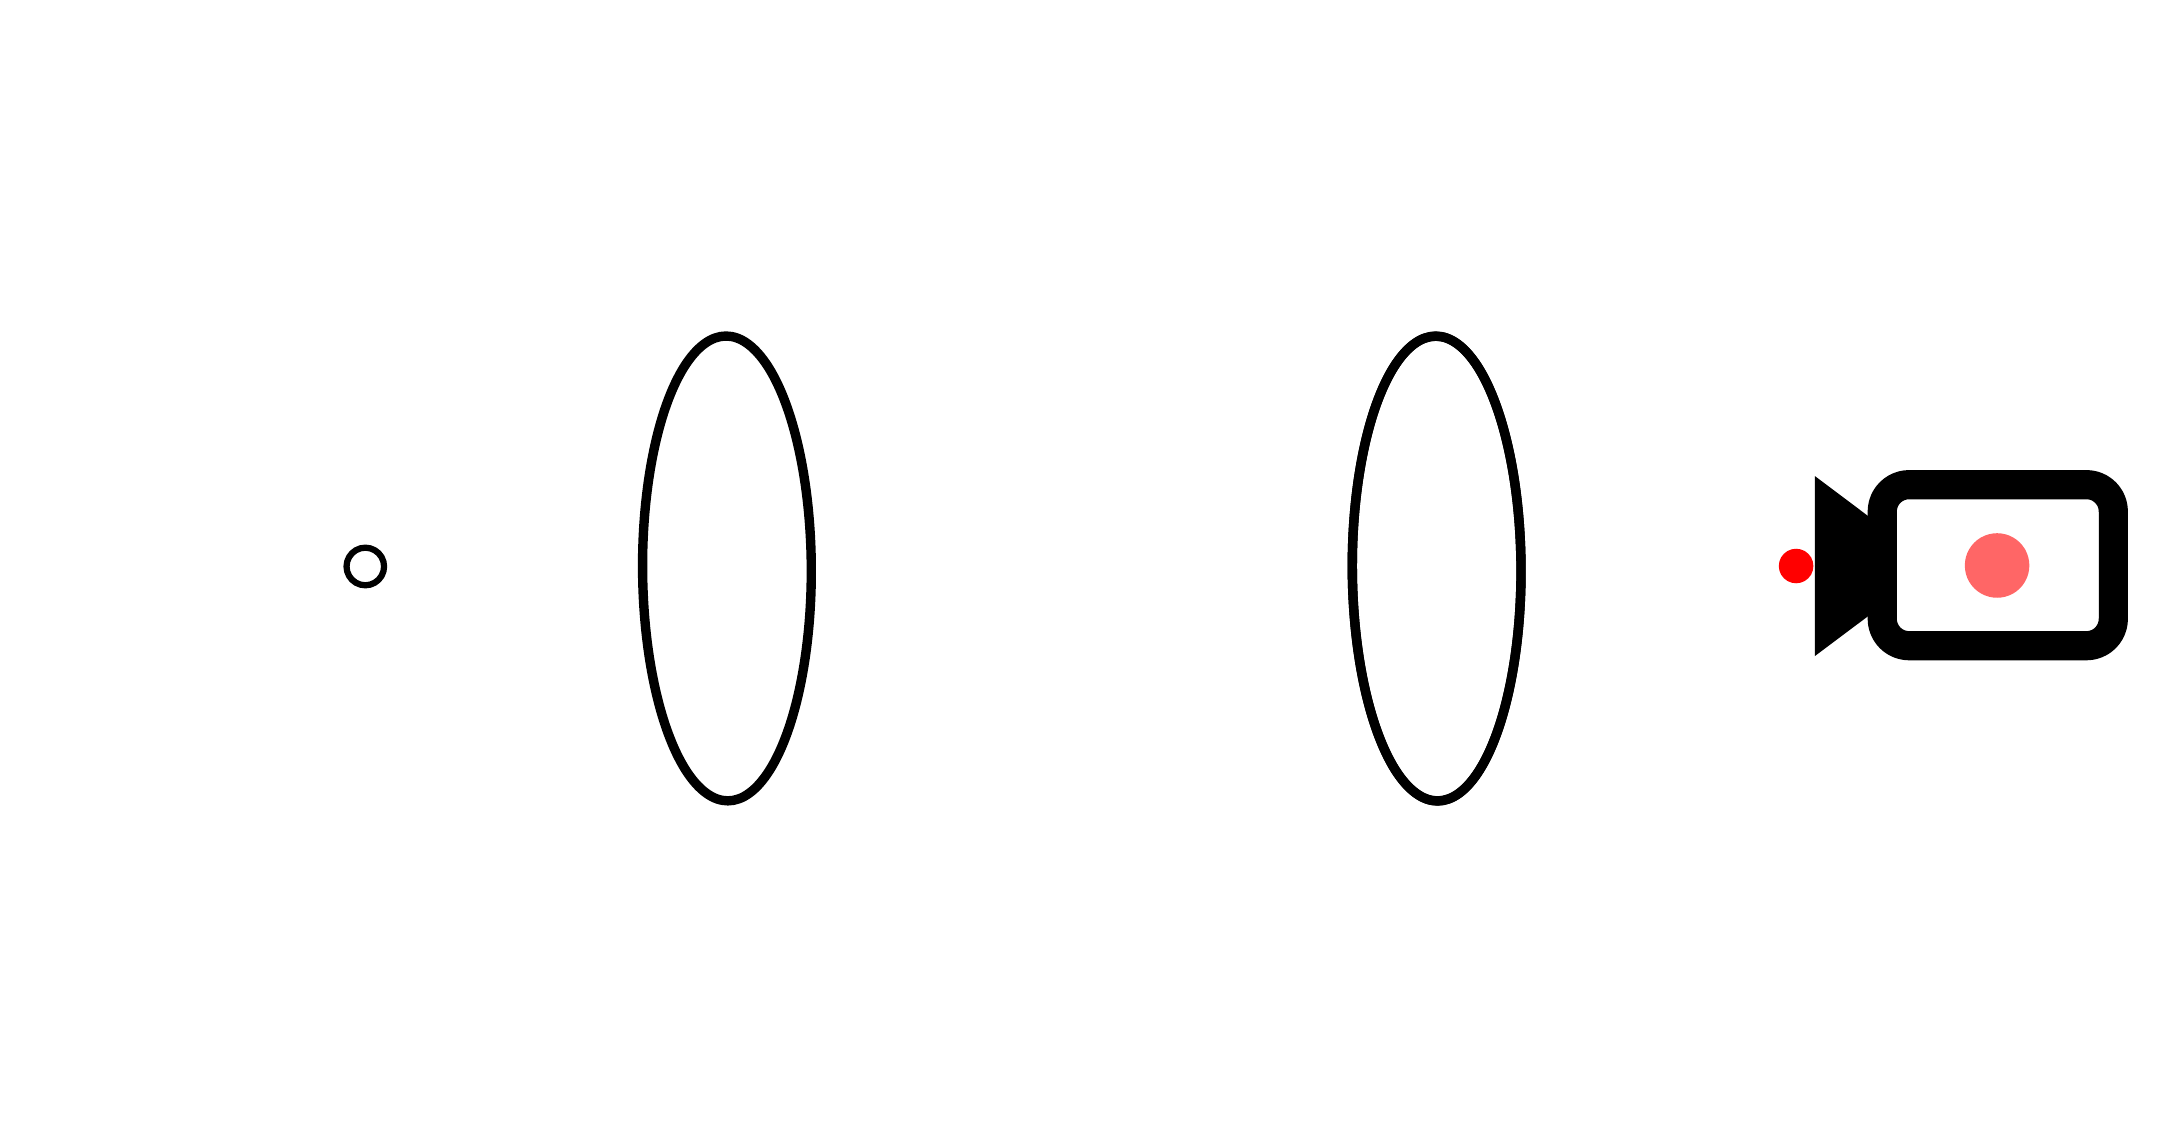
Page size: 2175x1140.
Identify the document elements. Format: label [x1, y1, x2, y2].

text_box [1882, 484, 2114, 646]
text_box [642, 336, 812, 801]
text_box [1357, 341, 1516, 796]
text_box [1778, 476, 1875, 657]
